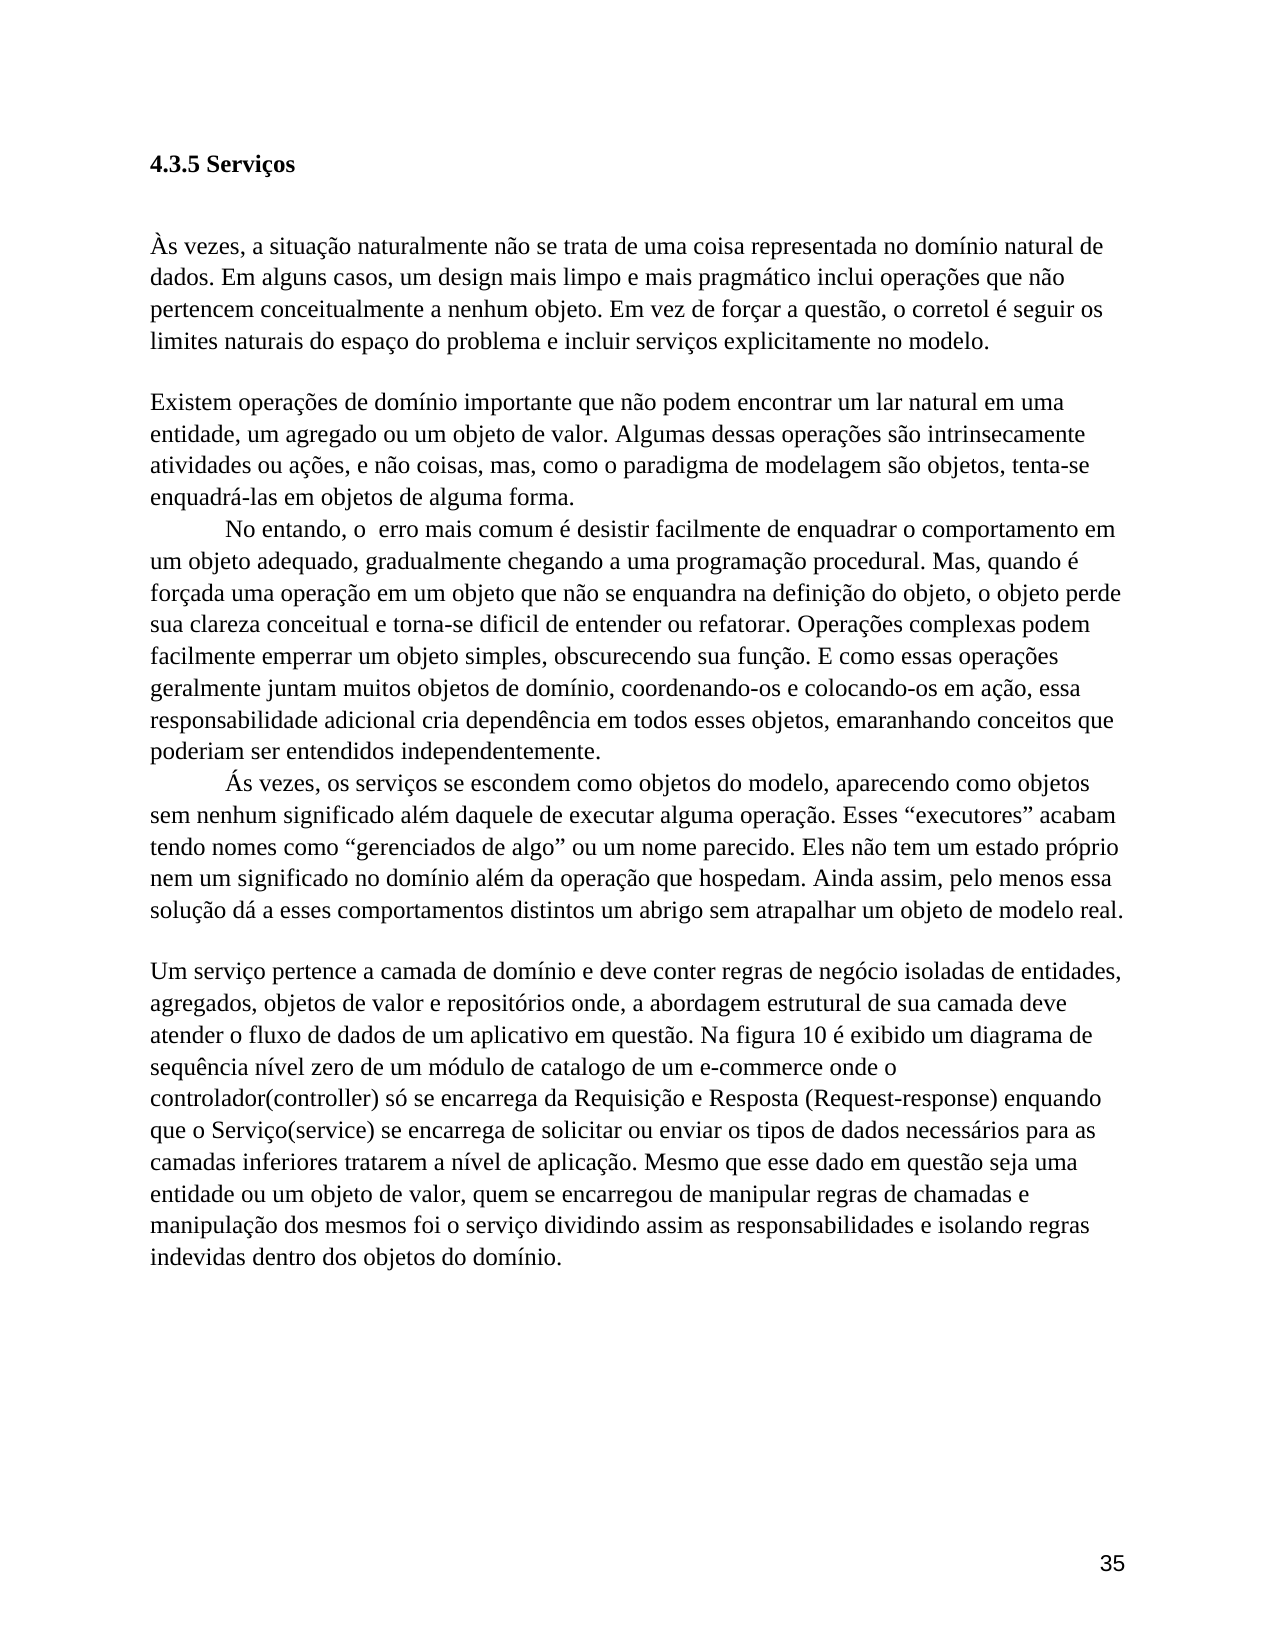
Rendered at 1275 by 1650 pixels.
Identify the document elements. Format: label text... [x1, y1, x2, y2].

text Ás vezes, os serviços se escondem como objetos do modelo, aparecendo como objetos sem nenhum significado além daquele de executar alguma operação. Esses “executores” acabam tendo nomes como “gerenciados de algo” ou um nome parecido. Eles não tem um estado próprio nem um significado no domínio além da operação que hospedam. Ainda assim, pelo menos essa solução dá a esses comportamentos distintos um abrigo sem atrapalhar um objeto de modelo real. [150, 769, 1125, 924]
text No entando, o erro mais comum é desistir facilmente de enquadrar o comportamento em um objeto adequado, gradualmente chegando a uma programação procedural. Mas, quando é forçada uma operação em um objeto que não se enquandra na definição do objeto, o objeto perde sua clareza conceitual e torna-se dificil de entender ou refatorar. Operações complexas podem facilmente emperrar um objeto simples, obscurecendo sua função. E como essas operações geralmente juntam muitos objetos de domínio, coordenando-os e colocando-os em ação, essa responsabilidade adicional cria dependência em todos esses objetos, emaranhando conceitos que poderiam ser entendidos independentemente. [150, 515, 1125, 765]
text Às vezes, a situação naturalmente não se trata de uma coisa representada no domínio natural de dados. Em alguns casos, um design mais limpo e mais pragmático inclui operações que não pertencem conceitualmente a nenhum objeto. Em vez de forçar a questão, o corretol é seguir os limites naturais do espaço do problema e incluir serviços explicitamente no modelo. [150, 232, 1125, 355]
subtitle 4.3.5 Serviços [150, 150, 1125, 178]
text Existem operações de domínio importante que não podem encontrar um lar natural em uma entidade, um agregado ou um objeto de valor. Algumas dessas operações são intrinsecamente atividades ou ações, e não coisas, mas, como o paradigma de modelagem são objetos, tenta-se enquadrá-las em objetos de alguma forma. [150, 388, 1125, 511]
text Um serviço pertence a camada de domínio e deve conter regras de negócio isoladas de entidades, agregados, objetos de valor e repositórios onde, a abordagem estrutural de sua camada deve atender o fluxo de dados de um aplicativo em questão. Na figura 10 é exibido um diagrama de sequência nível zero de um módulo de catalogo de um e-commerce onde o controlador(controller) só se encarrega da Requisição e Resposta (Request-response) enquando que o Serviço(service) se encarrega de solicitar ou enviar os tipos de dados necessários para as camadas inferiores tratarem a nível de aplicação. Mesmo que esse dado em questão seja uma entidade ou um objeto de valor, quem se encarregou de manipular regras de chamadas e manipulação dos mesmos foi o serviço dividindo assim as responsabilidades e isolando regras indevidas dentro dos objetos do domínio. [150, 957, 1125, 1271]
